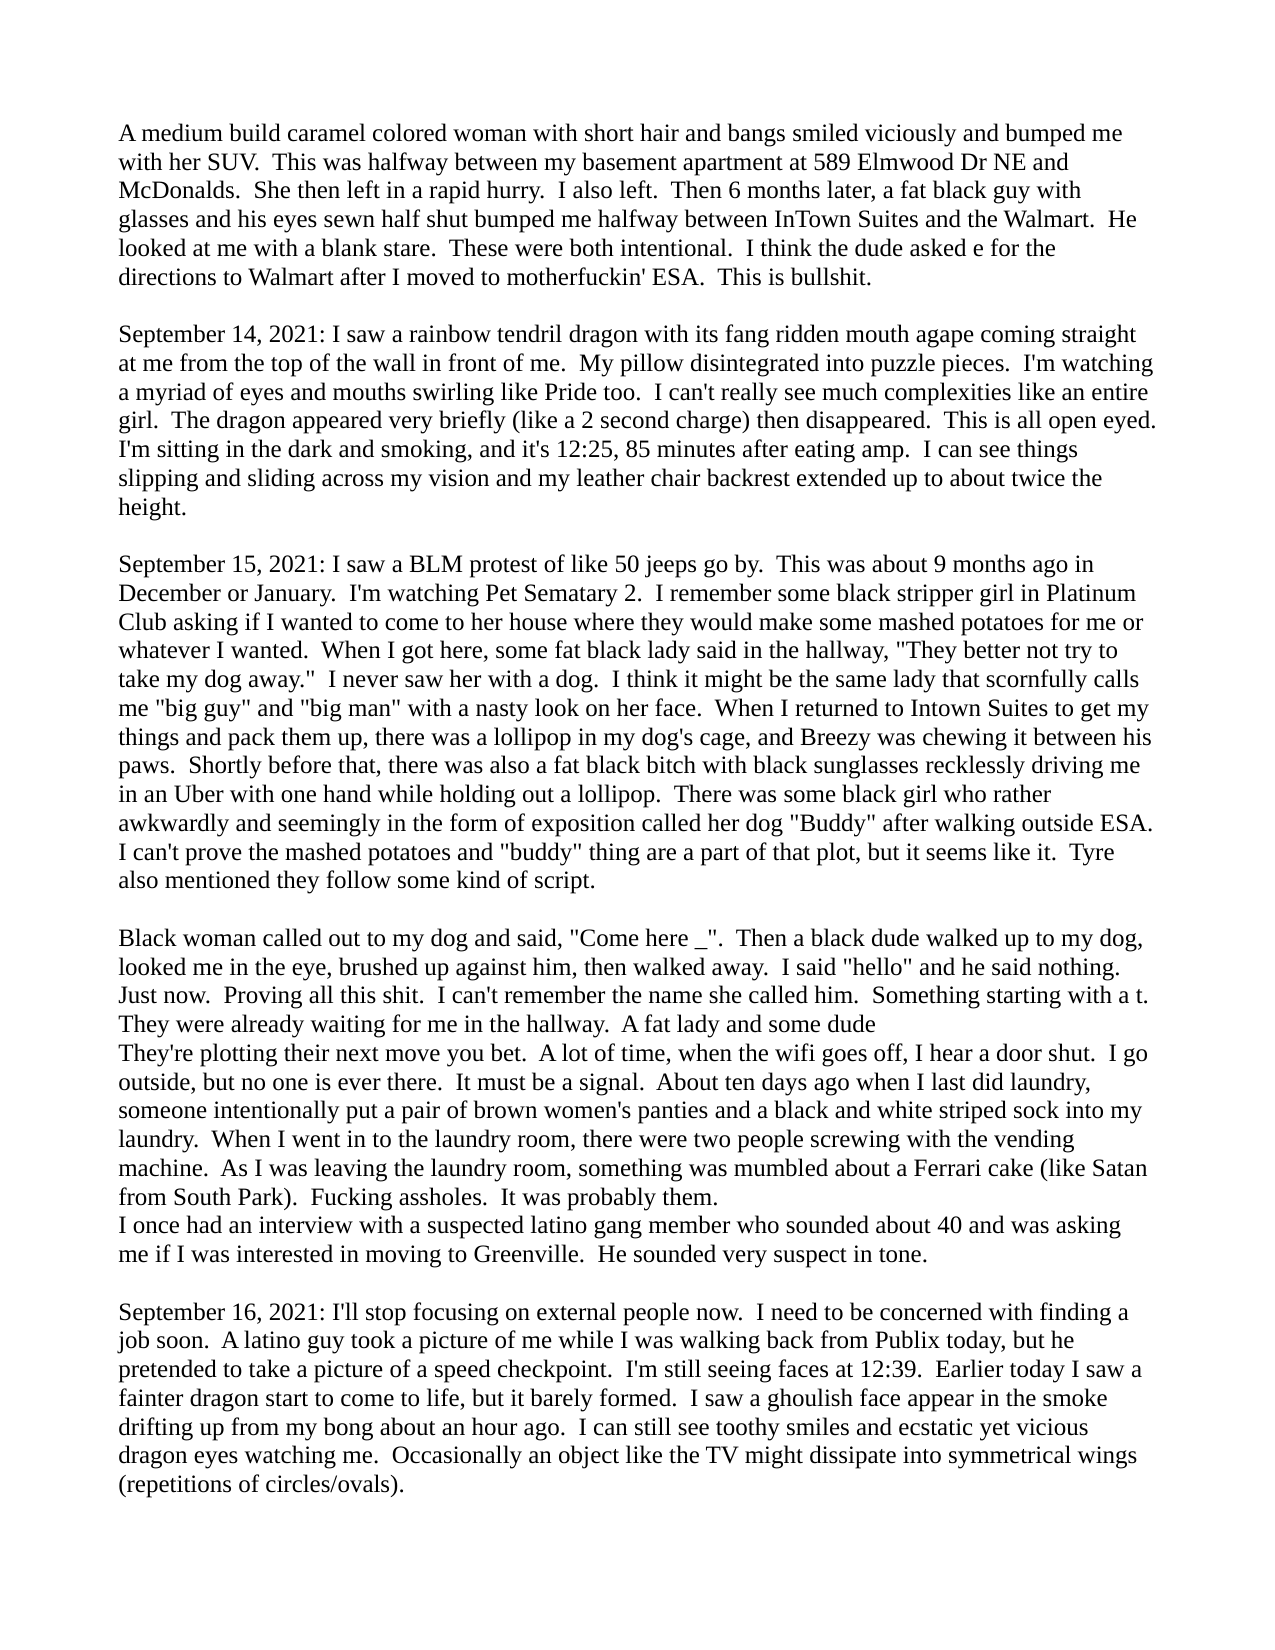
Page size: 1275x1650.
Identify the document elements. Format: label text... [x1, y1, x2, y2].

text Black woman called out to my dog and said, "Come here _". Then a black dude walked up to my dog, looked me in the eye, brushed up against him, then walked away. I said "hello" and he said nothing. Just now. Proving all this shit. I can't remember the name she called him. Something starting with a t. They were already waiting for me in the hallway. A fat lady and some dude [118, 923, 1157, 1038]
text They're plotting their next move you bet. A lot of time, when the wifi goes off, I hear a door shut. I go outside, but no one is ever there. It must be a signal. About ten days ago when I last did laundry, someone intentionally put a pair of brown women's panties and a black and white striped sock into my laundry. When I went in to the laundry room, there were two people screwing with the vending machine. As I was leaving the laundry room, something was mumbled about a Ferrari cake (like Satan from South Park). Fucking assholes. It was probably them. [118, 1038, 1157, 1211]
text September 16, 2021: I'll stop focusing on external people now. I need to be concerned with finding a job soon. A latino guy took a picture of me while I was walking back from Publix today, but he pretended to take a picture of a speed checkpoint. I'm still seeing faces at 12:39. Earlier today I saw a fainter dragon start to come to life, but it barely formed. I saw a ghoulish face appear in the smoke drifting up from my bong about an hour ago. I can still see toothy smiles and ecstatic yet vicious dragon eyes watching me. Occasionally an object like the TV might dissipate into symmetrical wings (repetitions of circles/ovals). [118, 1297, 1157, 1498]
text I once had an interview with a suspected latino gang member who sounded about 40 and was asking me if I was interested in moving to Greenville. He sounded very suspect in tone. [118, 1211, 1157, 1268]
text September 14, 2021: I saw a rainbow tendril dragon with its fang ridden mouth agape coming straight at me from the top of the wall in front of me. My pillow disintegrated into puzzle pieces. I'm watching a myriad of eyes and mouths swirling like Pride too. I can't really see much complexities like an entire girl. The dragon appeared very briefly (like a 2 second charge) then disappeared. This is all open eyed. I'm sitting in the dark and smoking, and it's 12:25, 85 minutes after eating amp. I can see things slipping and sliding across my vision and my leather chair backrest extended up to about twice the height. [118, 319, 1157, 521]
text September 15, 2021: I saw a BLM protest of like 50 jeeps go by. This was about 9 months ago in December or January. I'm watching Pet Sematary 2. I remember some black stripper girl in Platinum Club asking if I wanted to come to her house where they would make some mashed potatoes for me or whatever I wanted. When I got here, some fat black lady said in the hallway, "They better not try to take my dog away." I never saw her with a dog. I think it might be the same lady that scornfully calls me "big guy" and "big man" with a nasty look on her face. When I returned to Intown Suites to get my things and pack them up, there was a lollipop in my dog's cage, and Breezy was chewing it between his paws. Shortly before that, there was also a fat black bitch with black sunglasses recklessly driving me in an Uber with one hand while holding out a lollipop. There was some black girl who rather awkwardly and seemingly in the form of exposition called her dog "Buddy" after walking outside ESA. I can't prove the mashed potatoes and "buddy" thing are a part of that plot, but it seems like it. Tyre also mentioned they follow some kind of script. [118, 549, 1157, 894]
text A medium build caramel colored woman with short hair and bangs smiled viciously and bumped me with her SUV. This was halfway between my basement apartment at 589 Elmwood Dr NE and McDonalds. She then left in a rapid hurry. I also left. Then 6 months later, a fat black guy with glasses and his eyes sewn half shut bumped me halfway between InTown Suites and the Walmart. He looked at me with a blank stare. These were both intentional. I think the dude asked e for the directions to Walmart after I moved to motherfuckin' ESA. This is bullshit. [118, 118, 1157, 291]
